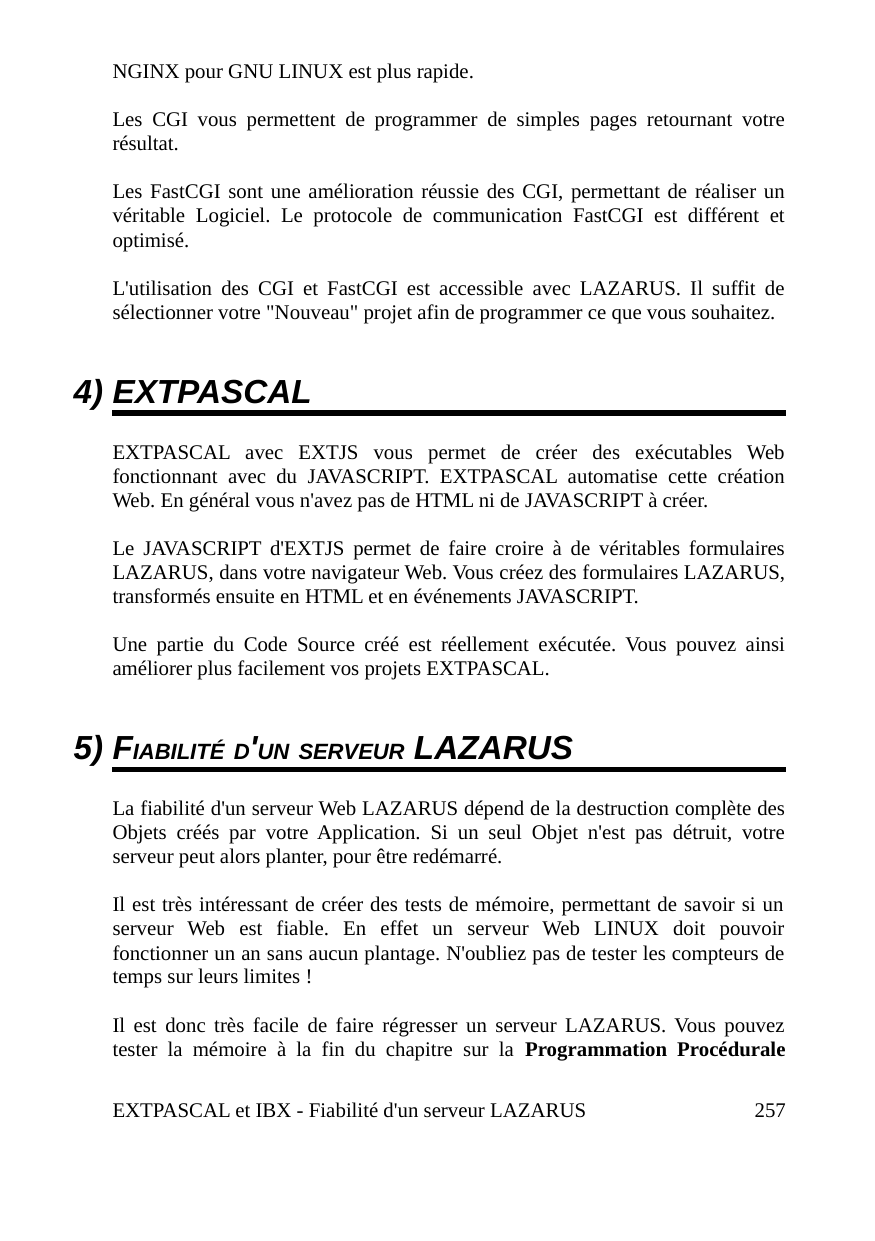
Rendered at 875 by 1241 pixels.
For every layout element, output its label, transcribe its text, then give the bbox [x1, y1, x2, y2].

subtitle Fiabilité d'un serveur LAZARUS [112, 728, 786, 767]
text L'utilisation des CGI et FastCGI est accessible avec LAZARUS. Il suffit de sélectionner votre "Nouveau" projet afin de programmer ce que vous souhaitez. [112, 276, 786, 324]
text Une partie du Code Source créé est réellement exécutée. Vous pouvez ainsi améliorer plus facilement vos projets EXTPASCAL. [112, 632, 786, 680]
text EXTPASCAL avec EXTJS vous permet de créer des exécutables Web fonctionnant avec du JAVASCRIPT. EXTPASCAL automatise cette création Web. En général vous n'avez pas de HTML ni de JAVASCRIPT à créer. [112, 439, 786, 512]
text Les FastCGI sont une amélioration réussie des CGI, permettant de réaliser un véritable Logiciel. Le protocole de communication FastCGI est différent et optimisé. [112, 179, 786, 252]
subtitle EXTPASCAL [112, 372, 786, 410]
text Le JAVASCRIPT d'EXTJS permet de faire croire à de véritables formulaires LAZARUS, dans votre navigateur Web. Vous créez des formulaires LAZARUS, transformés ensuite en HTML et en événements JAVASCRIPT. [112, 536, 786, 608]
text Les CGI vous permettent de programmer de simples pages retournant votre résultat. [112, 107, 786, 155]
text La fiabilité d'un serveur Web LAZARUS dépend de la destruction complète des Objets créés par votre Application. Si un seul Objet n'est pas détruit, votre serveur peut alors planter, pour être redémarré. [112, 796, 786, 868]
text NGINX pour GNU LINUX est plus rapide. [112, 59, 786, 83]
text Il est donc très facile de faire régresser un serveur LAZARUS. Vous pouvez tester la mémoire à la fin du chapitre sur la Programmation Procédurale [112, 1013, 786, 1061]
text Il est très intéressant de créer des tests de mémoire, permettant de savoir si un serveur Web est fiable. En effet un serveur Web LINUX doit pouvoir fonctionner un an sans aucun plantage. N'oubliez pas de tester les compteurs de temps sur leurs limites ! [112, 892, 786, 988]
